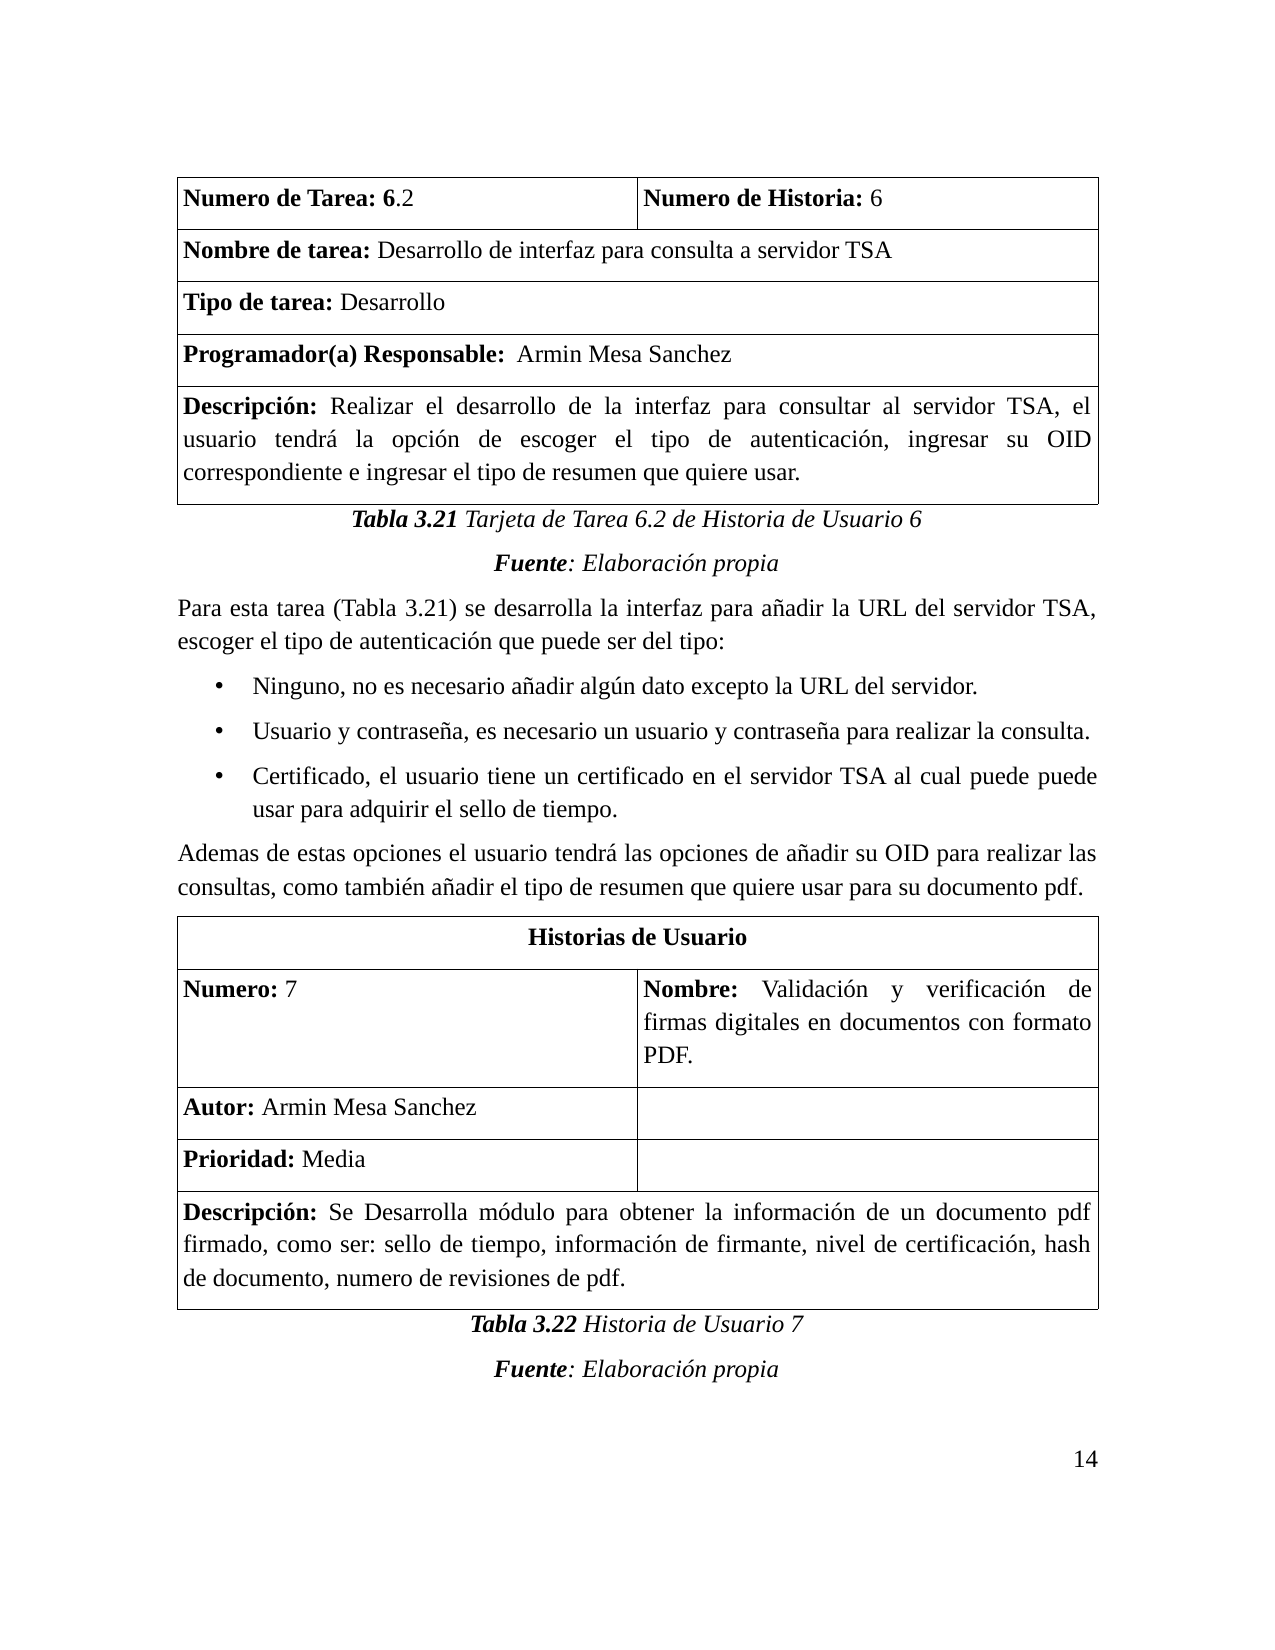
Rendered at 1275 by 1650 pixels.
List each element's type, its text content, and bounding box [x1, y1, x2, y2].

table_cell Numero: 7 [178, 970, 637, 1087]
list Usuario y contraseña, es necesario un usuario y contraseña para realizar la consulta. [215, 716, 1098, 745]
table_cell [638, 1140, 1098, 1191]
text Fuente: Elaboración propia [177, 548, 1098, 577]
text Fuente: Elaboración propia [177, 1354, 1098, 1382]
table_cell Nombre de tarea: Desarrollo de interfaz para consulta a servidor TSA [178, 230, 1098, 281]
text Ademas de estas opciones el usuario tendrá las opciones de añadir su OID para realizar las consultas, como también añadir el tipo de resumen que quiere usar para su documento pdf. [177, 838, 1098, 900]
table_cell Programador(a) Responsable: Armin Mesa Sanchez [178, 335, 1098, 386]
table_cell Descripción: Realizar el desarrollo de la interfaz para consultar al servidor TSA, el usuario tendrá la opción de escoger el tipo de autenticación, ingresar su OID correspondiente e ingresar el tipo de resumen que quiere usar. [178, 387, 1098, 504]
table_cell Autor: Armin Mesa Sanchez [178, 1088, 637, 1139]
table_cell Numero de Historia: 6 [638, 178, 1098, 229]
text Tabla 3.22 Historia de Usuario 7 [177, 1310, 1098, 1338]
table_cell Descripción: Se Desarrolla módulo para obtener la información de un documento pdf firmado, como ser: sello de tiempo, información de firmante, nivel de certificación, hash de documento, numero de revisiones de pdf. [178, 1192, 1098, 1309]
table_cell Tipo de tarea: Desarrollo [178, 282, 1098, 333]
list Certificado, el usuario tiene un certificado en el servidor TSA al cual puede puede usar para adquirir el sello de tiempo. [215, 761, 1098, 822]
table_cell Numero de Tarea: 6.2 [178, 178, 637, 229]
table_cell Nombre: Validación y verificación de firmas digitales en documentos con formato PDF. [638, 970, 1098, 1087]
table_cell [638, 1088, 1098, 1139]
list Ninguno, no es necesario añadir algún dato excepto la URL del servidor. [215, 671, 1098, 700]
table_header Historias de Usuario [178, 917, 1098, 968]
text Para esta tarea (Tabla 3.21) se desarrolla la interfaz para añadir la URL del servidor TSA, escoger el tipo de autenticación que puede ser del tipo: [177, 593, 1098, 655]
table_cell Prioridad: Media [178, 1140, 637, 1191]
text Tabla 3.21 Tarjeta de Tarea 6.2 de Historia de Usuario 6 [177, 505, 1098, 532]
